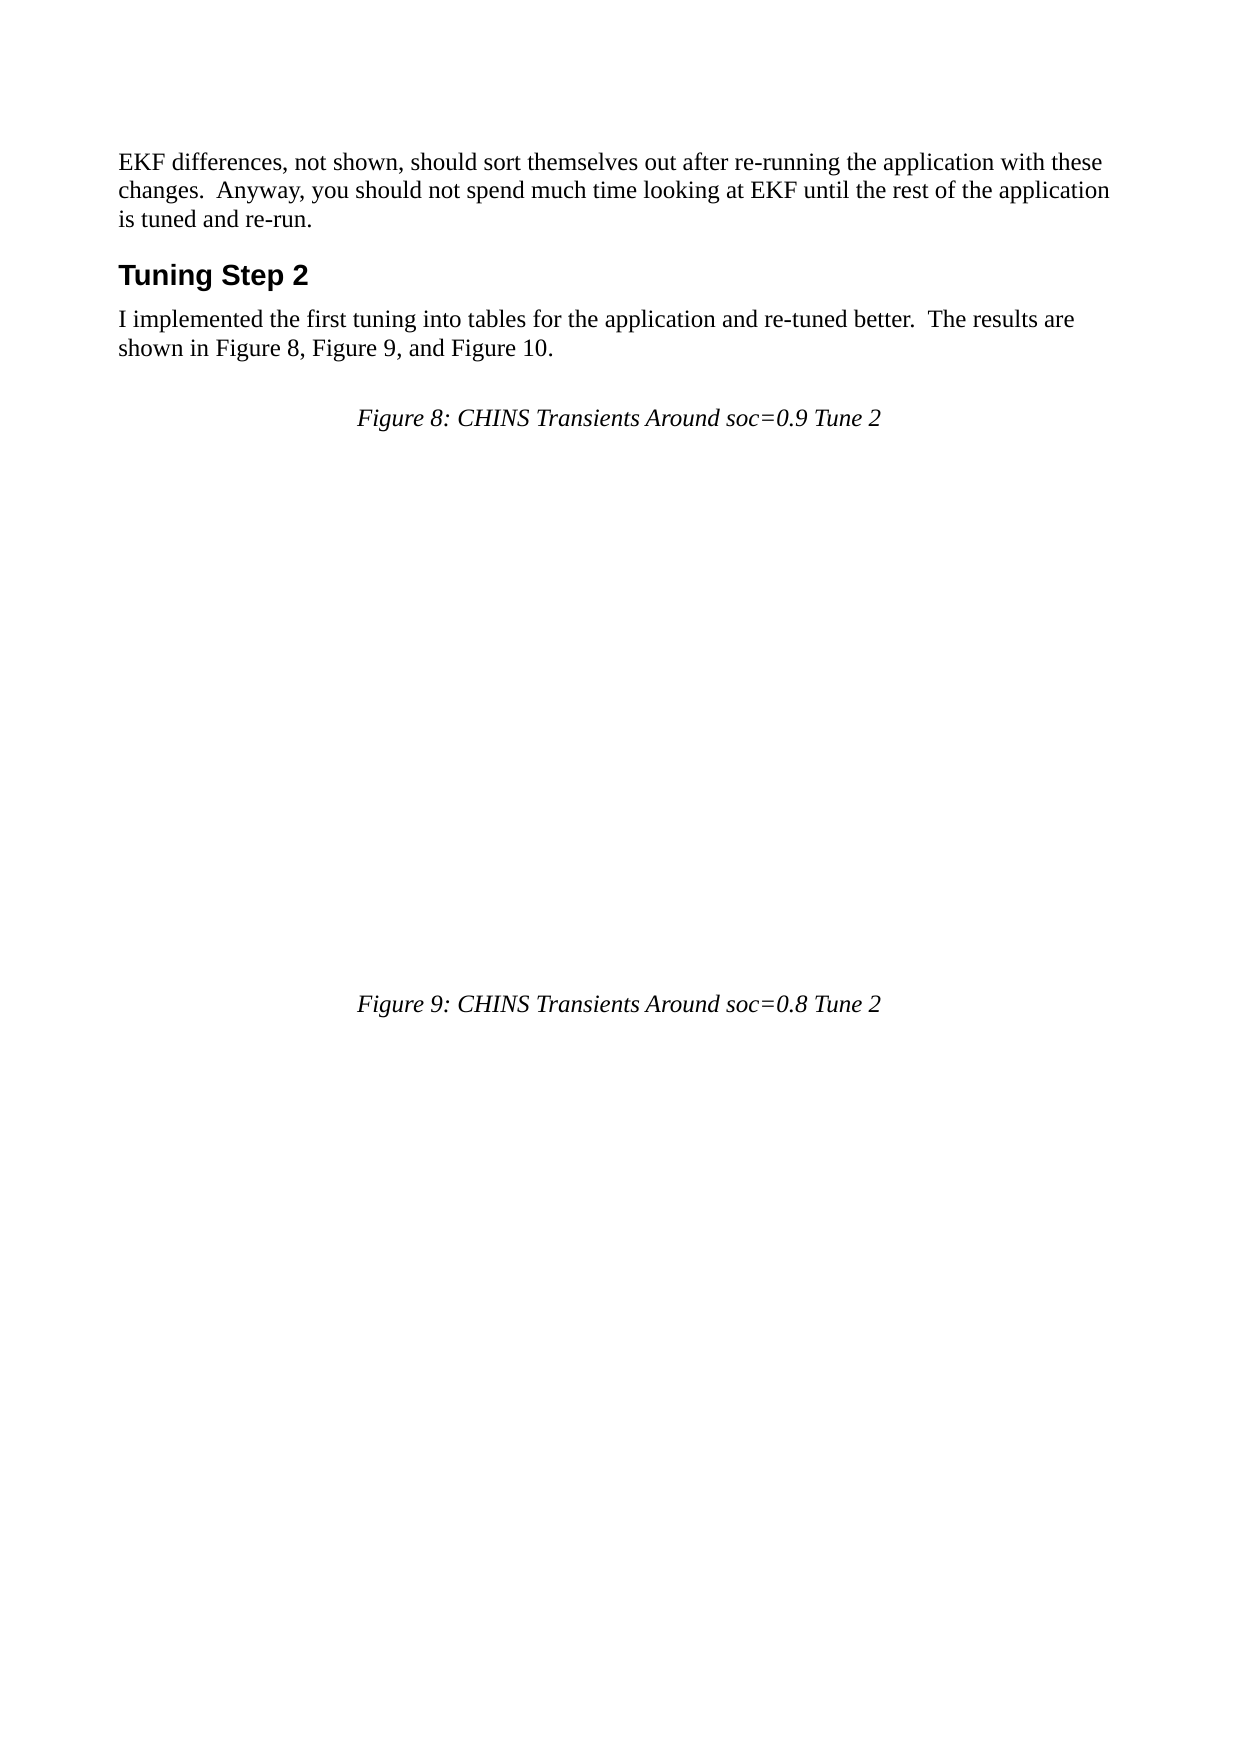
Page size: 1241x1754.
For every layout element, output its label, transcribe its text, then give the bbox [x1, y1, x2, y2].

subtitle Tuning Step 2 [118, 258, 1122, 292]
text Figure 8: CHINS Transients Around soc=0.9 Tune 2 [118, 403, 1122, 432]
text I implemented the first tuning into tables for the application and re-tuned better. The results are shown in Figure 8, Figure 9, and Figure 10. [118, 304, 1122, 362]
text EKF differences, not shown, should sort themselves out after re-running the application with these changes. Anyway, you should not spend much time looking at EKF until the rest of the application is tuned and re-run. [118, 147, 1122, 233]
text Figure 9: CHINS Transients Around soc=0.8 Tune 2 [118, 989, 1122, 1017]
